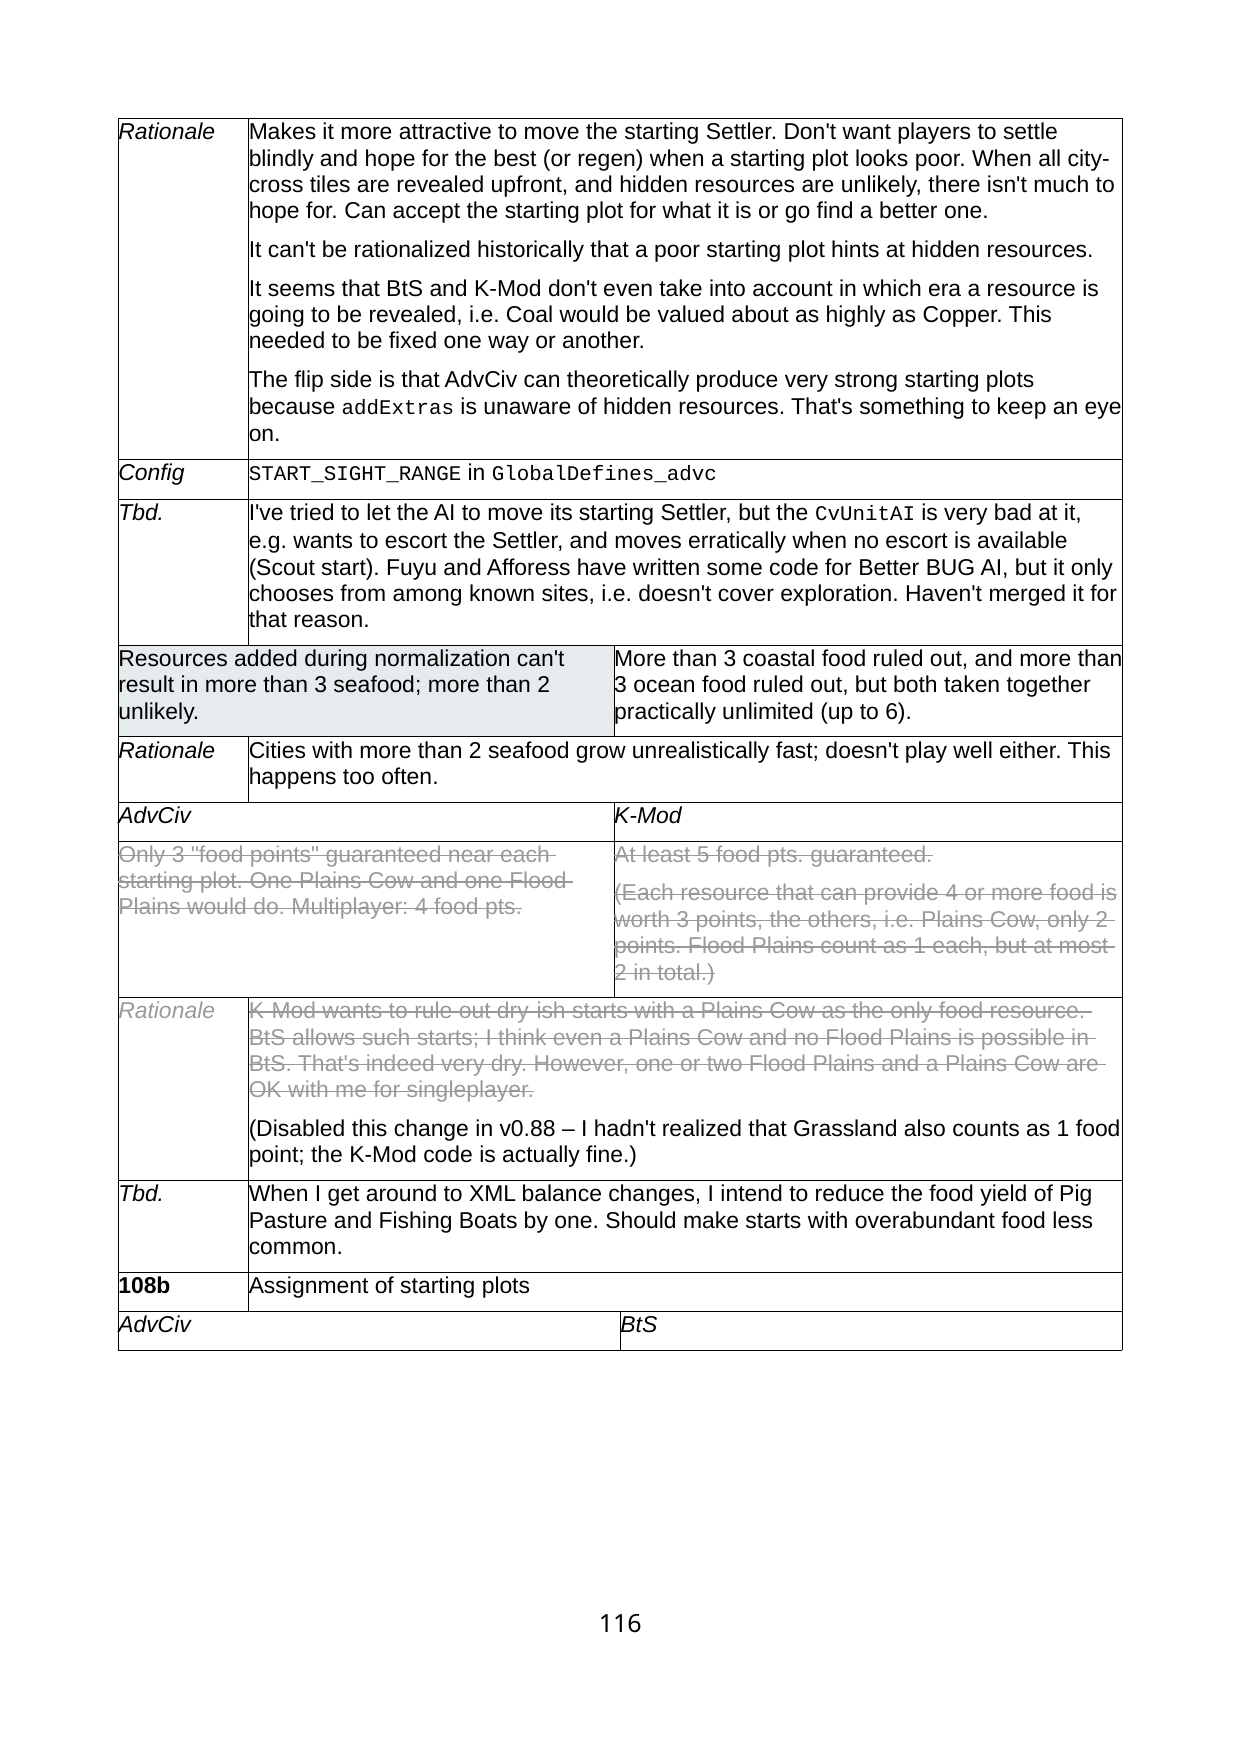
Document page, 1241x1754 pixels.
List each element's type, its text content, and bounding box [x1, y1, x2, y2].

table_cell Only 3 "food points" guaranteed near each starting plot. One Plains Cow and one Flood Plains would do. Multiplayer: 4 food pts. [119, 842, 614, 997]
table_cell Rationale [119, 119, 248, 459]
table_cell Cities with more than 2 seafood grow unrealistically fast; doesn't play well either. This happens too often. [249, 737, 1122, 802]
table_cell More than 3 coastal food ruled out, and more than 3 ocean food ruled out, but both taken together practically unlimited (up to 6). [615, 646, 1122, 736]
table_cell AdvCiv [119, 1312, 620, 1349]
table_cell K-Mod wants to rule out dry-ish starts with a Plains Cow as the only food resource. BtS allows such starts; I think even a Plains Cow and no Flood Plains is possible in BtS. That's indeed very dry. However, one or two Flood Plains and a Plains Cow are OK with me for singleplayer. (Disabled this change in v0.88 – I hadn't realized that Grassland also counts as 1 food point; the K-Mod code is actually fine.) [249, 998, 1122, 1180]
table_cell AdvCiv [119, 803, 614, 841]
table_cell BtS [621, 1312, 1122, 1349]
table_cell K-Mod [615, 803, 1122, 841]
table_cell When I get around to XML balance changes, I intend to reduce the food yield of Pig Pasture and Fishing Boats by one. Should make starts with overabundant food less common. [249, 1181, 1122, 1272]
table_cell Tbd. [119, 1181, 248, 1272]
table_cell Rationale [119, 737, 248, 802]
table_cell Resources added during normalization can't result in more than 3 seafood; more than 2 unlikely. [119, 646, 614, 736]
table_cell Rationale [119, 998, 248, 1180]
table_cell 108b [119, 1273, 248, 1311]
table_cell Makes it more attractive to move the starting Settler. Don't want players to settle blindly and hope for the best (or regen) when a starting plot looks poor. When all city-cross tiles are revealed upfront, and hidden resources are unlikely, there isn't much to hope for. Can accept the starting plot for what it is or go find a better one. It can't be rationalized historically that a poor starting plot hints at hidden resources. It seems that BtS and K-Mod don't even take into account in which era a resource is going to be revealed, i.e. Coal would be valued about as highly as Copper. This needed to be fixed one way or another. The flip side is that AdvCiv can theoretically produce very strong starting plots because addExtras is unaware of hidden resources. That's something to keep an eye on. [249, 119, 1122, 459]
table_cell Assignment of starting plots [249, 1273, 1122, 1311]
table_cell START_SIGHT_RANGE in GlobalDefines_advc [249, 460, 1122, 499]
table_cell Config [119, 460, 248, 499]
table_cell At least 5 food pts. guaranteed. (Each resource that can provide 4 or more food is worth 3 points, the others, i.e. Plains Cow, only 2 points. Flood Plains count as 1 each, but at most 2 in total.) [615, 842, 1122, 997]
table_cell Tbd. [119, 500, 248, 645]
table_cell I've tried to let the AI to move its starting Settler, but the CvUnitAI is very bad at it, e.g. wants to escort the Settler, and moves erratically when no escort is available (Scout start). Fuyu and Afforess have written some code for Better BUG AI, but it only chooses from among known sites, i.e. doesn't cover exploration. Haven't merged it for that reason. [249, 500, 1122, 645]
